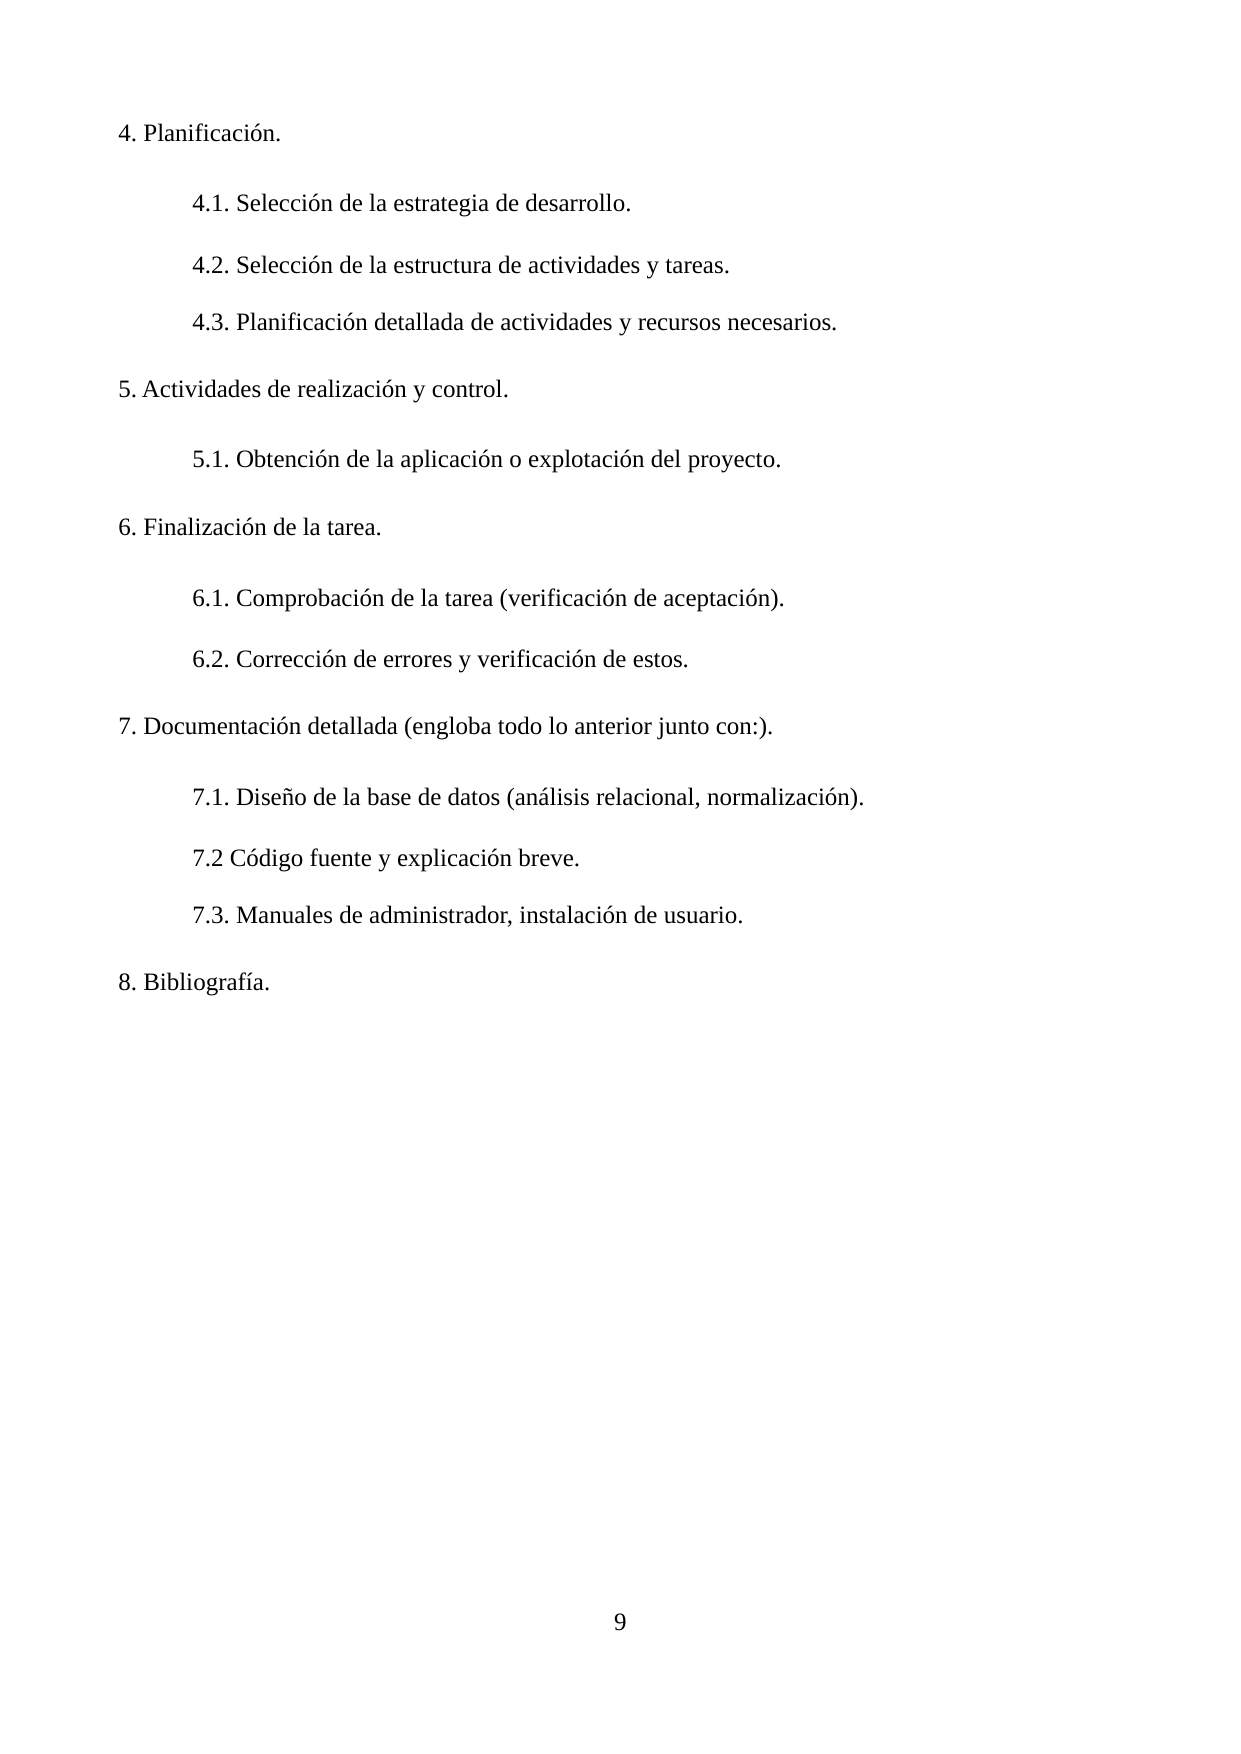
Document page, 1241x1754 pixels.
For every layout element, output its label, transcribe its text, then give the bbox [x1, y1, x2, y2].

subtitle 6.1. Comprobación de la tarea (verificación de aceptación). [118, 574, 1122, 613]
subtitle 6.2. Corrección de errores y verificación de estos. [118, 640, 1122, 674]
subtitle 4. Planificación. [118, 118, 1122, 147]
subtitle 4.1. Selección de la estrategia de desarrollo. [118, 180, 1122, 219]
subtitle 7.3. Manuales de administrador, instalación de usuario. [118, 898, 1122, 930]
subtitle 4.3. Planificación detallada de actividades y recursos necesarios. [118, 305, 1122, 337]
subtitle 7.2 Código fuente y explicación breve. [118, 839, 1122, 873]
subtitle 5.1. Obtención de la aplicación o explotación del proyecto. [118, 436, 1122, 475]
subtitle 6. Finalización de la tarea. [118, 512, 1122, 541]
subtitle 7.1. Diseño de la base de datos (análisis relacional, normalización). [118, 773, 1122, 812]
subtitle 7. Documentación detallada (engloba todo lo anterior junto con:). [118, 711, 1122, 740]
subtitle 8. Bibliografía. [118, 967, 1122, 996]
subtitle 5. Actividades de realización y control. [118, 374, 1122, 403]
subtitle 4.2. Selección de la estructura de actividades y tareas. [118, 246, 1122, 280]
